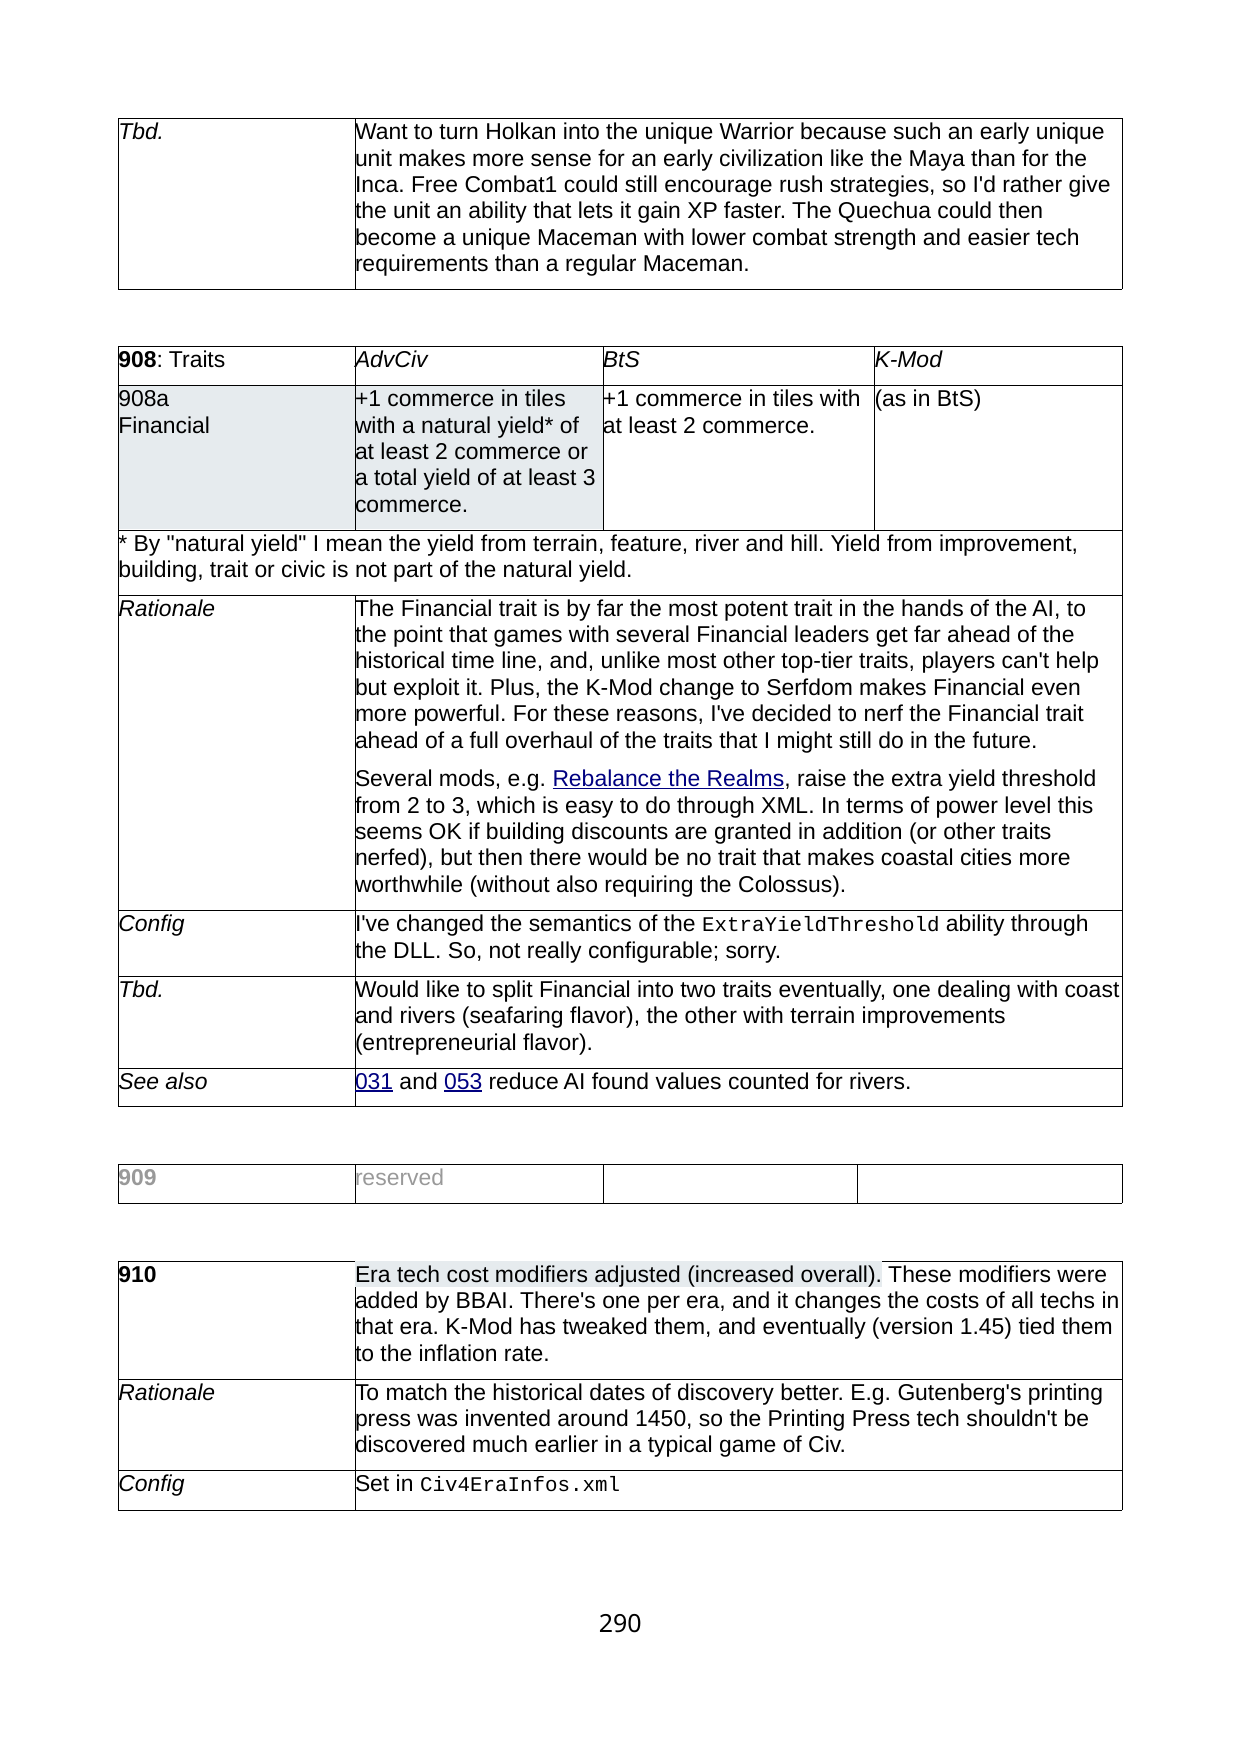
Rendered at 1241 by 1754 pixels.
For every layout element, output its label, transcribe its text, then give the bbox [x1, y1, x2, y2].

table_header [858, 1165, 1122, 1203]
table_cell Would like to split Financial into two traits eventually, one dealing with coast and rivers (seafaring flavor), the other with terrain improvements (entrepreneurial flavor). [356, 977, 1122, 1068]
table_header AdvCiv [356, 347, 603, 385]
table_header Era tech cost modifiers adjusted (increased overall). These modifiers were added by BBAI. There's one per era, and it changes the costs of all techs in that era. K-Mod has tweaked them, and eventually (version 1.45) tied them to the inflation rate. [356, 1262, 1122, 1378]
table_cell * By "natural yield" I mean the yield from terrain, feature, river and hill. Yield from improvement, building, trait or civic is not part of the natural yield. [119, 531, 1122, 595]
table_cell (as in BtS) [875, 386, 1122, 529]
table_header 909 [119, 1165, 355, 1203]
table_cell Set in Civ4EraInfos.xml [356, 1471, 1122, 1510]
table_header 910 [119, 1262, 355, 1378]
table_cell See also [119, 1069, 355, 1106]
table_header [604, 1165, 857, 1203]
table_header K-Mod [875, 347, 1122, 385]
table_cell +1 commerce in tiles with a natural yield* of at least 2 commerce or a total yield of at least 3 commerce. [356, 386, 603, 529]
table_cell Config [119, 911, 355, 976]
table_cell Tbd. [119, 977, 355, 1068]
table_cell The Financial trait is by far the most potent trait in the hands of the AI, to the point that games with several Financial leaders get far ahead of the historical time line, and, unlike most other top-tier traits, players can't help but exploit it. Plus, the K-Mod change to Serfdom makes Financial even more powerful. For these reasons, I've decided to nerf the Financial trait ahead of a full overhaul of the traits that I might still do in the future. Several mods, e.g. Rebalance the Realms, raise the extra yield threshold from 2 to 3, which is easy to do through XML. In terms of power level this seems OK if building discounts are granted in addition (or other traits nerfed), but then there would be no trait that makes coastal cities more worthwhile (without also requiring the Colossus). [356, 596, 1122, 909]
table_cell Tbd. [119, 119, 355, 289]
table_cell Config [119, 1471, 355, 1510]
table_header reserved [356, 1165, 603, 1203]
table_cell I've changed the semantics of the ExtraYieldThreshold ability through the DLL. So, not really configurable; sorry. [356, 911, 1122, 976]
table_header BtS [604, 347, 874, 385]
table_cell 908a Financial [119, 386, 355, 529]
table_cell +1 commerce in tiles with at least 2 commerce. [604, 386, 874, 529]
table_cell 031 and 053 reduce AI found values counted for rivers. [356, 1069, 1122, 1106]
table_cell Rationale [119, 1380, 355, 1470]
table_header 908: Traits [119, 347, 355, 385]
table_cell Want to turn Holkan into the unique Warrior because such an early unique unit makes more sense for an early civilization like the Maya than for the Inca. Free Combat1 could still encourage rush strategies, so I'd rather give the unit an ability that lets it gain XP faster. The Quechua could then become a unique Maceman with lower combat strength and easier tech requirements than a regular Maceman. [356, 119, 1122, 289]
table_cell To match the historical dates of discovery better. E.g. Gutenberg's printing press was invented around 1450, so the Printing Press tech shouldn't be discovered much earlier in a typical game of Civ. [356, 1380, 1122, 1470]
table_cell Rationale [119, 596, 355, 909]
